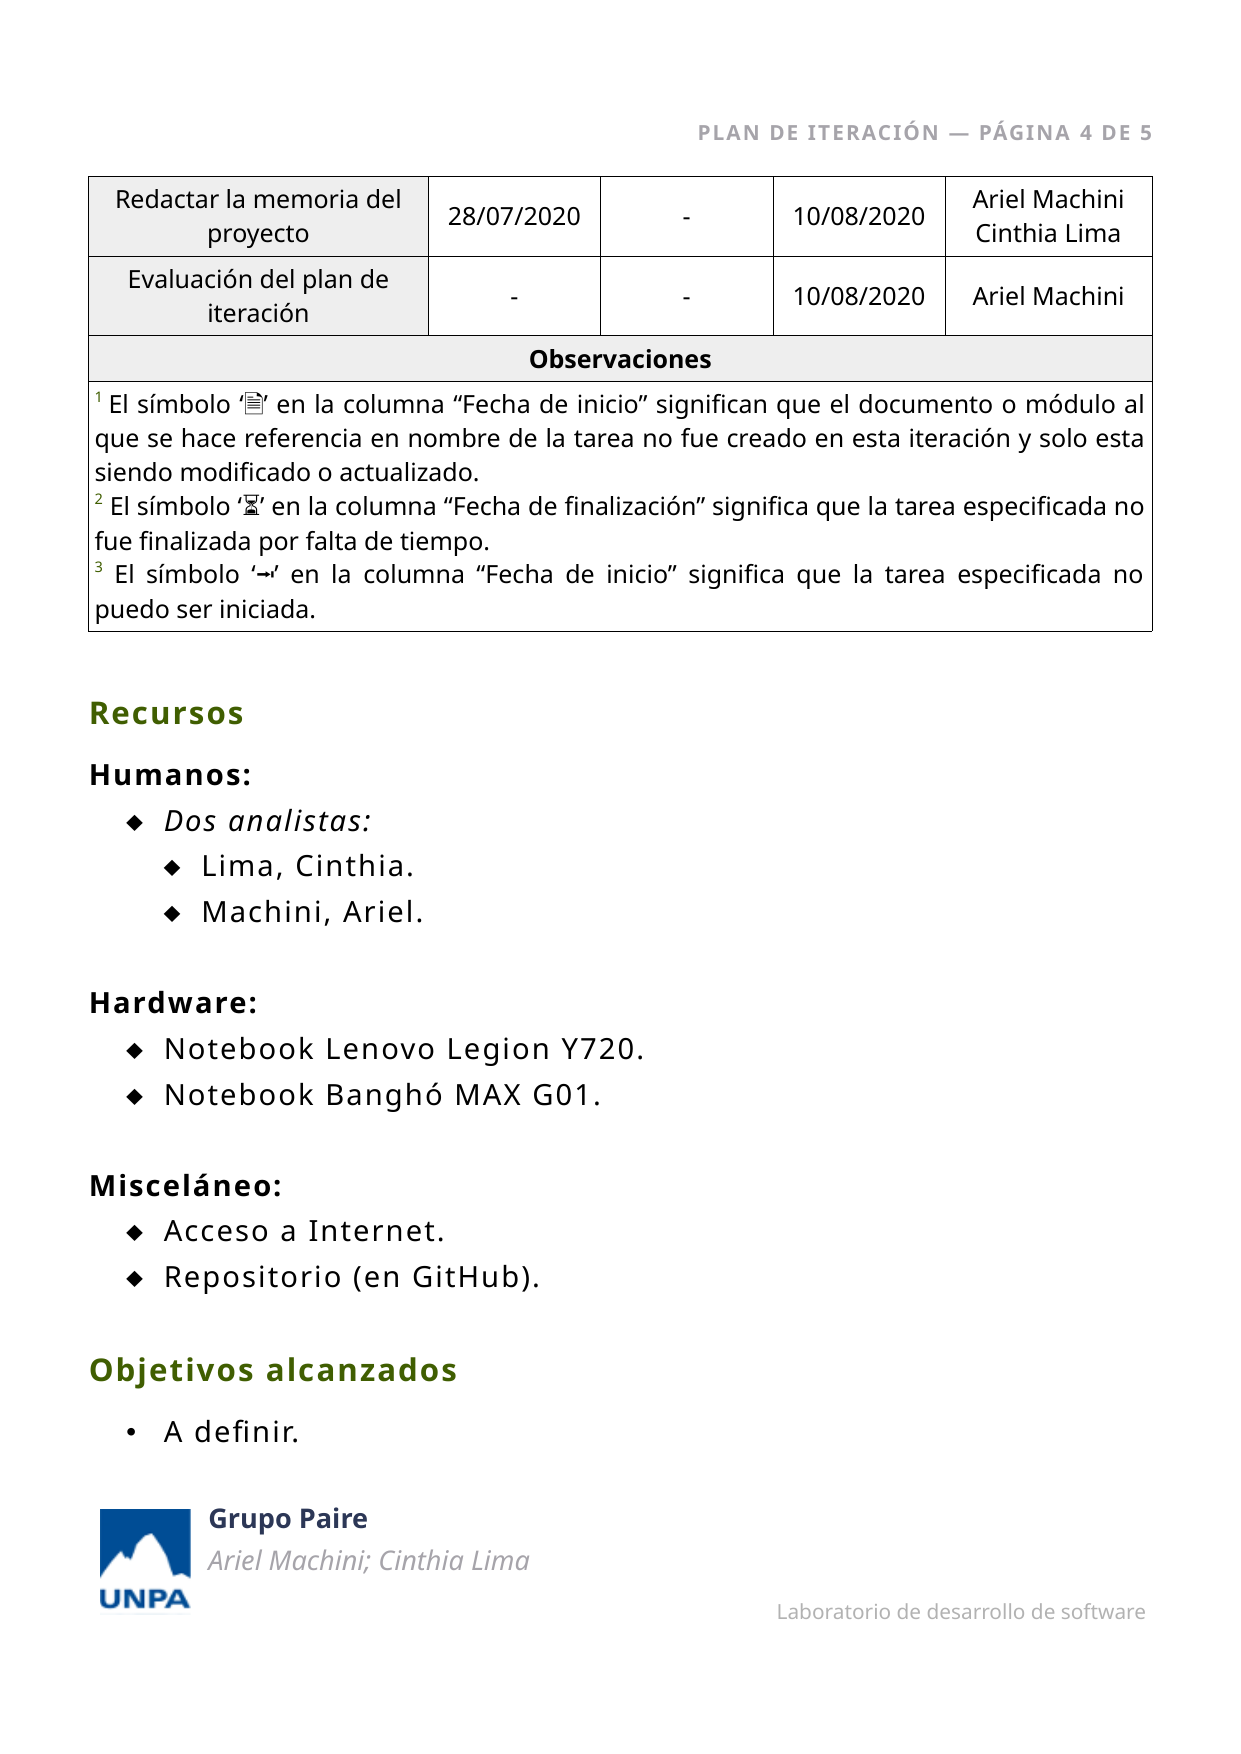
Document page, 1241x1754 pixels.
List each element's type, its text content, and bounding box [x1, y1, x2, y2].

list Notebook Lenovo Legion Y720. [126, 1028, 1152, 1068]
list Lima, Cinthia. [163, 846, 1152, 885]
text Misceláneo: [88, 1165, 1152, 1205]
table_cell Evaluación del plan de iteración [89, 257, 428, 335]
table_cell 10/08/2020 [774, 177, 945, 256]
text Objetivos alcanzados [88, 1348, 1152, 1390]
text Hardware: [88, 983, 1152, 1022]
table_cell - [601, 177, 773, 256]
table_cell Ariel Machini Cinthia Lima [946, 177, 1152, 256]
table_cell 10/08/2020 [774, 257, 945, 335]
table_cell Redactar la memoria del proyecto [89, 177, 428, 256]
table_cell Observaciones [89, 336, 1152, 381]
list Machini, Ariel. [163, 891, 1152, 931]
text Humanos: [88, 754, 1152, 794]
list A definir. [126, 1411, 1152, 1451]
table_cell - [601, 257, 773, 335]
picture [100, 1509, 191, 1615]
list Repositorio (en GitHub). [126, 1256, 1152, 1296]
table_cell 28/07/2020 [429, 177, 600, 256]
table_cell - [429, 257, 600, 335]
list Acceso a Internet. [126, 1211, 1152, 1250]
text Recursos [88, 691, 1152, 733]
list Notebook Banghó MAX G01. [126, 1074, 1152, 1113]
list Dos analistas: [126, 800, 1152, 840]
table_cell 1 El símbolo ‘🗎’ en la columna “Fecha de inicio” significan que el documento o módulo al que se hace referencia en nombre de la tarea no fue creado en esta iteración y solo esta siendo modificado o actualizado. 2 El símbolo ‘⏳’ en la columna “Fecha de finalización” significa que la tarea especificada no fue finalizada por falta de tiempo. 3 El símbolo ‘⭲’ en la columna “Fecha de inicio” significa que la tarea especificada no puedo ser iniciada. [89, 382, 1152, 631]
table_cell Ariel Machini [946, 257, 1152, 335]
